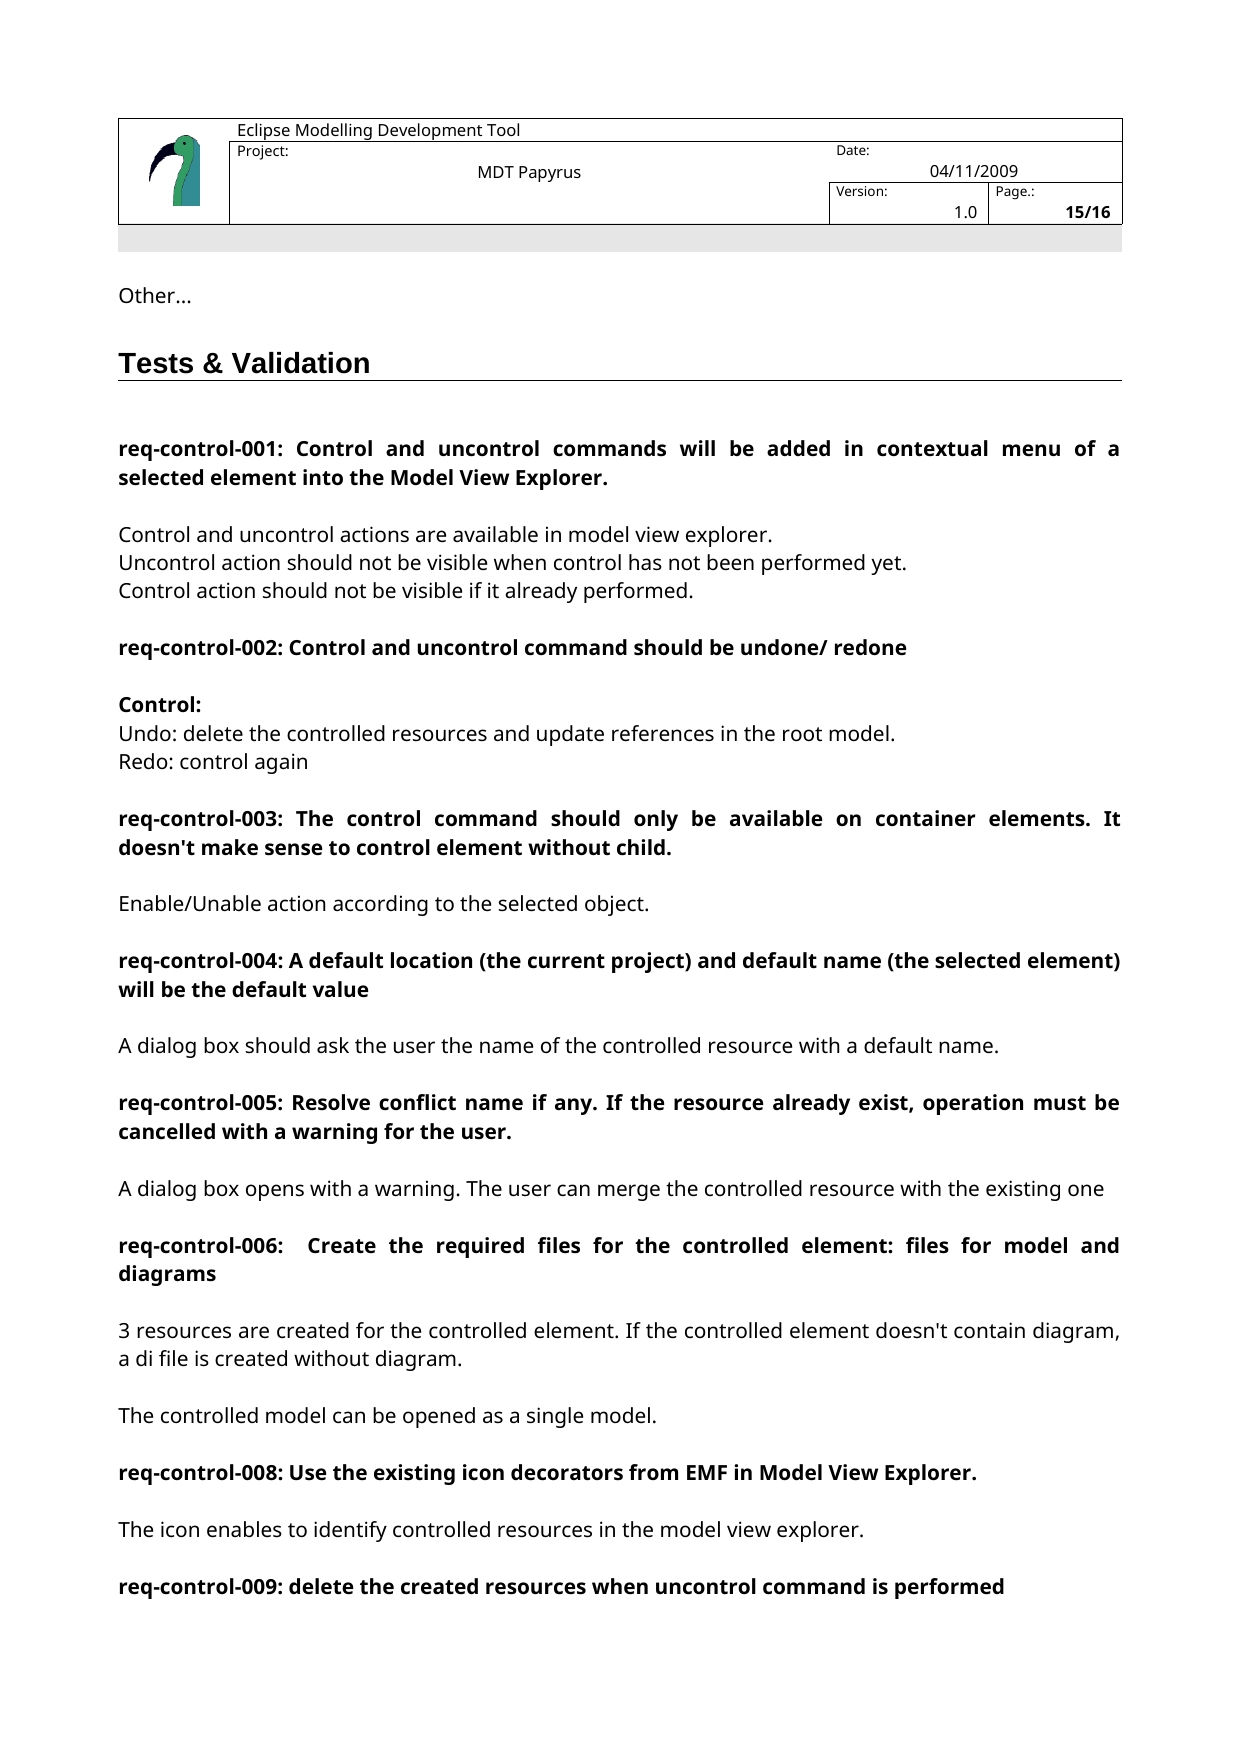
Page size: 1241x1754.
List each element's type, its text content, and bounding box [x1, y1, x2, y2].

text The controlled model can be opened as a single model. [118, 1401, 1122, 1430]
text Redo: control again [118, 747, 1122, 776]
text A dialog box should ask the user the name of the controlled resource with a default name. [118, 1032, 1122, 1060]
text Control: [118, 690, 1122, 719]
subtitle Tests & Validation [118, 347, 1122, 380]
text Control action should not be visible if it already performed. [118, 577, 1122, 605]
text 3 resources are created for the controlled element. If the controlled element doesn't contain diagram, a di file is created without diagram. [118, 1316, 1122, 1373]
text req-control-005: Resolve conflict name if any. If the resource already exist, operation must be cancelled with a warning for the user. [118, 1088, 1122, 1145]
text req-control-001: Control and uncontrol commands will be added in contextual menu of a selected element into the Model View Explorer. [118, 434, 1122, 491]
text A dialog box opens with a warning. The user can merge the controlled resource with the existing one [118, 1174, 1122, 1202]
text req-control-009: delete the created resources when uncontrol command is performed [118, 1572, 1122, 1600]
picture [147, 133, 201, 209]
text The icon enables to identify controlled resources in the model view explorer. [118, 1515, 1122, 1543]
text req-control-008: Use the existing icon decorators from EMF in Model View Explorer. [118, 1458, 1122, 1487]
text req-control-003: The control command should only be available on container elements. It doesn't make sense to control element without child. [118, 804, 1122, 861]
text Other... [118, 281, 1122, 310]
text Enable/Unable action according to the selected object. [118, 889, 1122, 918]
text req-control-006: Create the required files for the controlled element: files for model and diagrams [118, 1231, 1122, 1288]
text req-control-004: A default location (the current project) and default name (the selected element) will be the default value [118, 946, 1122, 1003]
text Uncontrol action should not be visible when control has not been performed yet. [118, 548, 1122, 577]
text Undo: delete the controlled resources and update references in the root model. [118, 719, 1122, 747]
text Control and uncontrol actions are available in model view explorer. [118, 520, 1122, 548]
text req-control-002: Control and uncontrol command should be undone/ redone [118, 633, 1122, 662]
